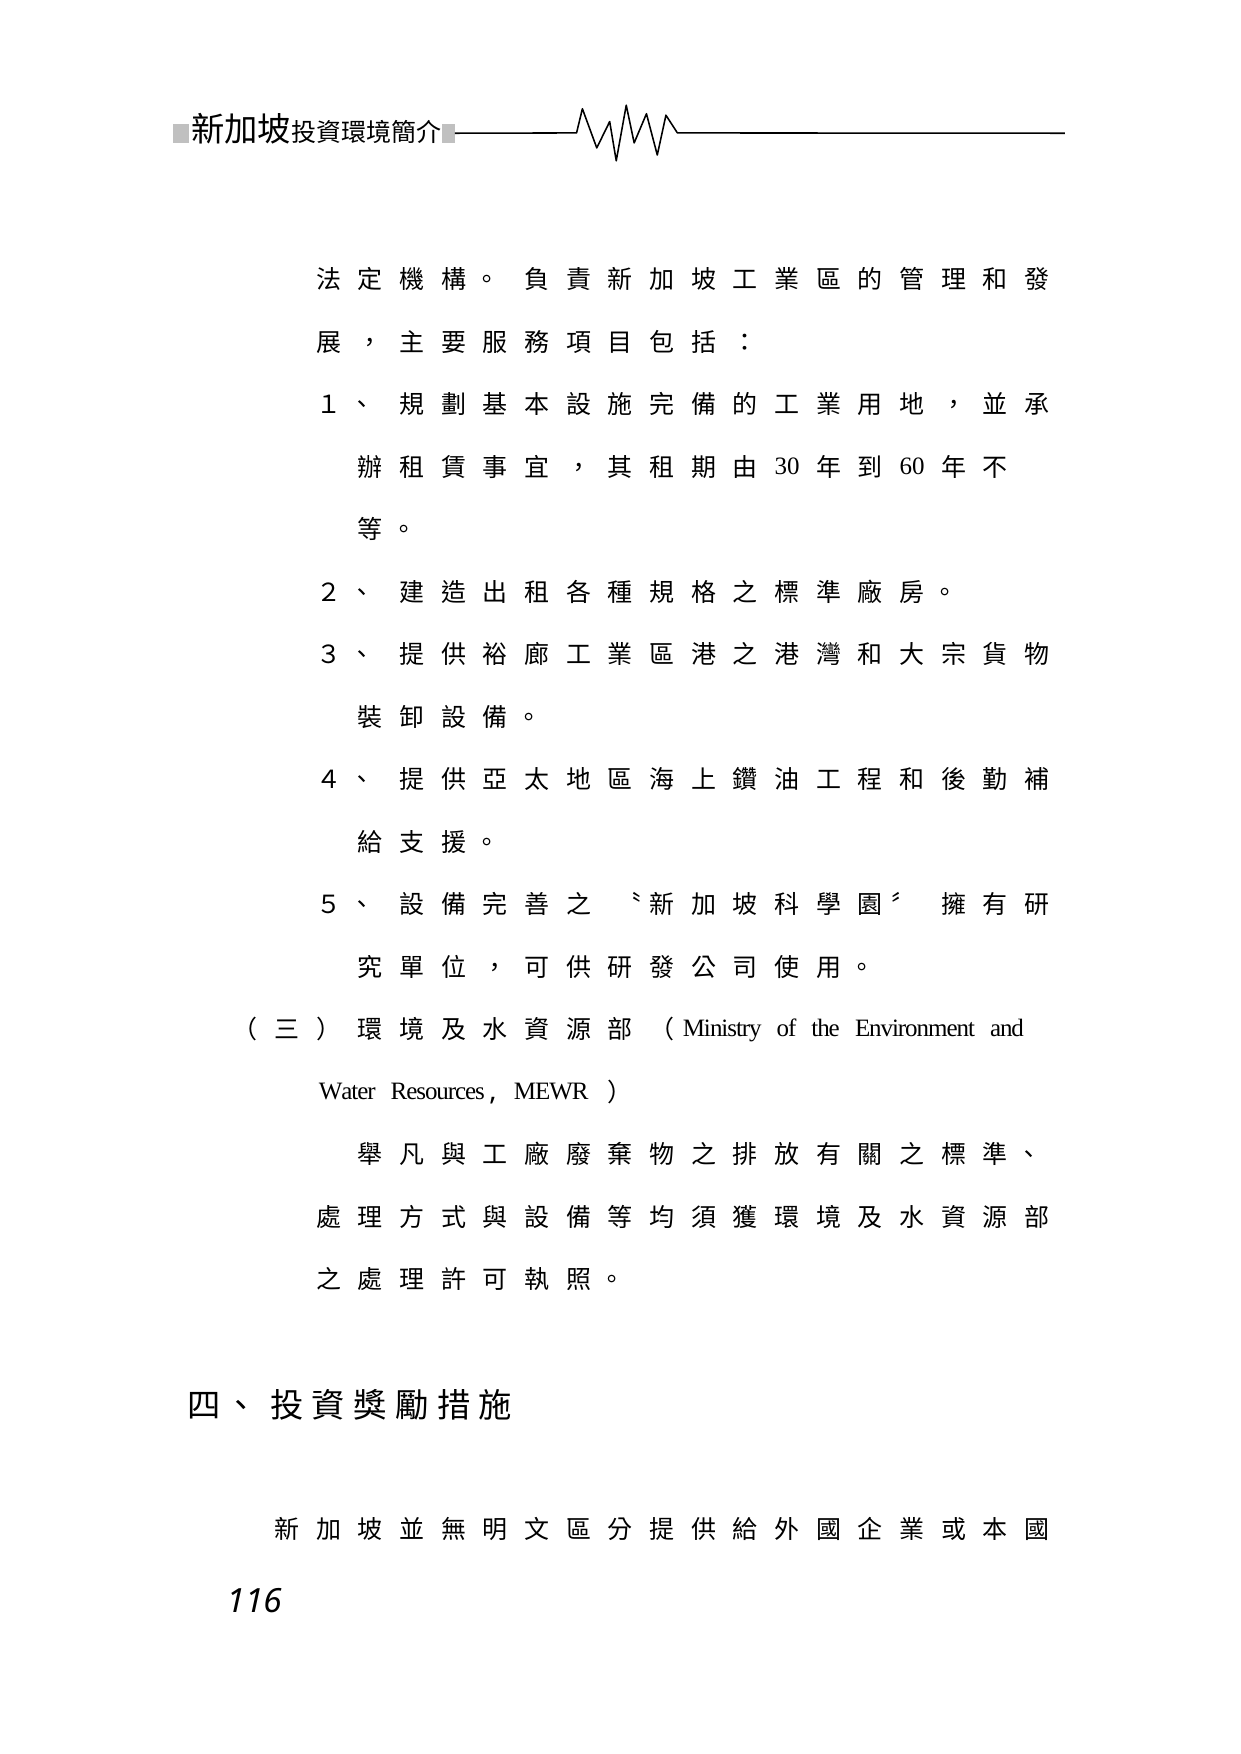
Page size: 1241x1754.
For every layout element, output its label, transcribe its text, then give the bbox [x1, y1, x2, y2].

text 舉凡與工廠廢棄物之排放有關之標準、處理方式與設備等均須獲環境及水資源部之處理許可執照。 [281, 1111, 1058, 1299]
text ２、建造出租各種規格之標準廠房。 [281, 549, 1058, 611]
text １、規劃基本設施完備的工業用地，並承辦租賃事宜，其租期由30年到60年不等。 [281, 361, 1058, 549]
text （三）環境及水資源部（Ministry of the Environment and Water Resources, MEWR） [207, 986, 1058, 1111]
text ５、設備完善之〝新加坡科學園〞擁有研究單位，可供研發公司使用。 [281, 861, 1058, 986]
text 四、投資獎勵措施 [183, 1361, 1058, 1424]
text 法定機構。負責新加坡工業區的管理和發展，主要服務項目包括： [281, 236, 1058, 361]
text 新加坡並無明文區分提供給外國企業或本國 [183, 1486, 1058, 1549]
text ４、提供亞太地區海上鑽油工程和後勤補給支援。 [281, 736, 1058, 861]
text ３、提供裕廊工業區港之港灣和大宗貨物裝卸設備。 [281, 611, 1058, 736]
